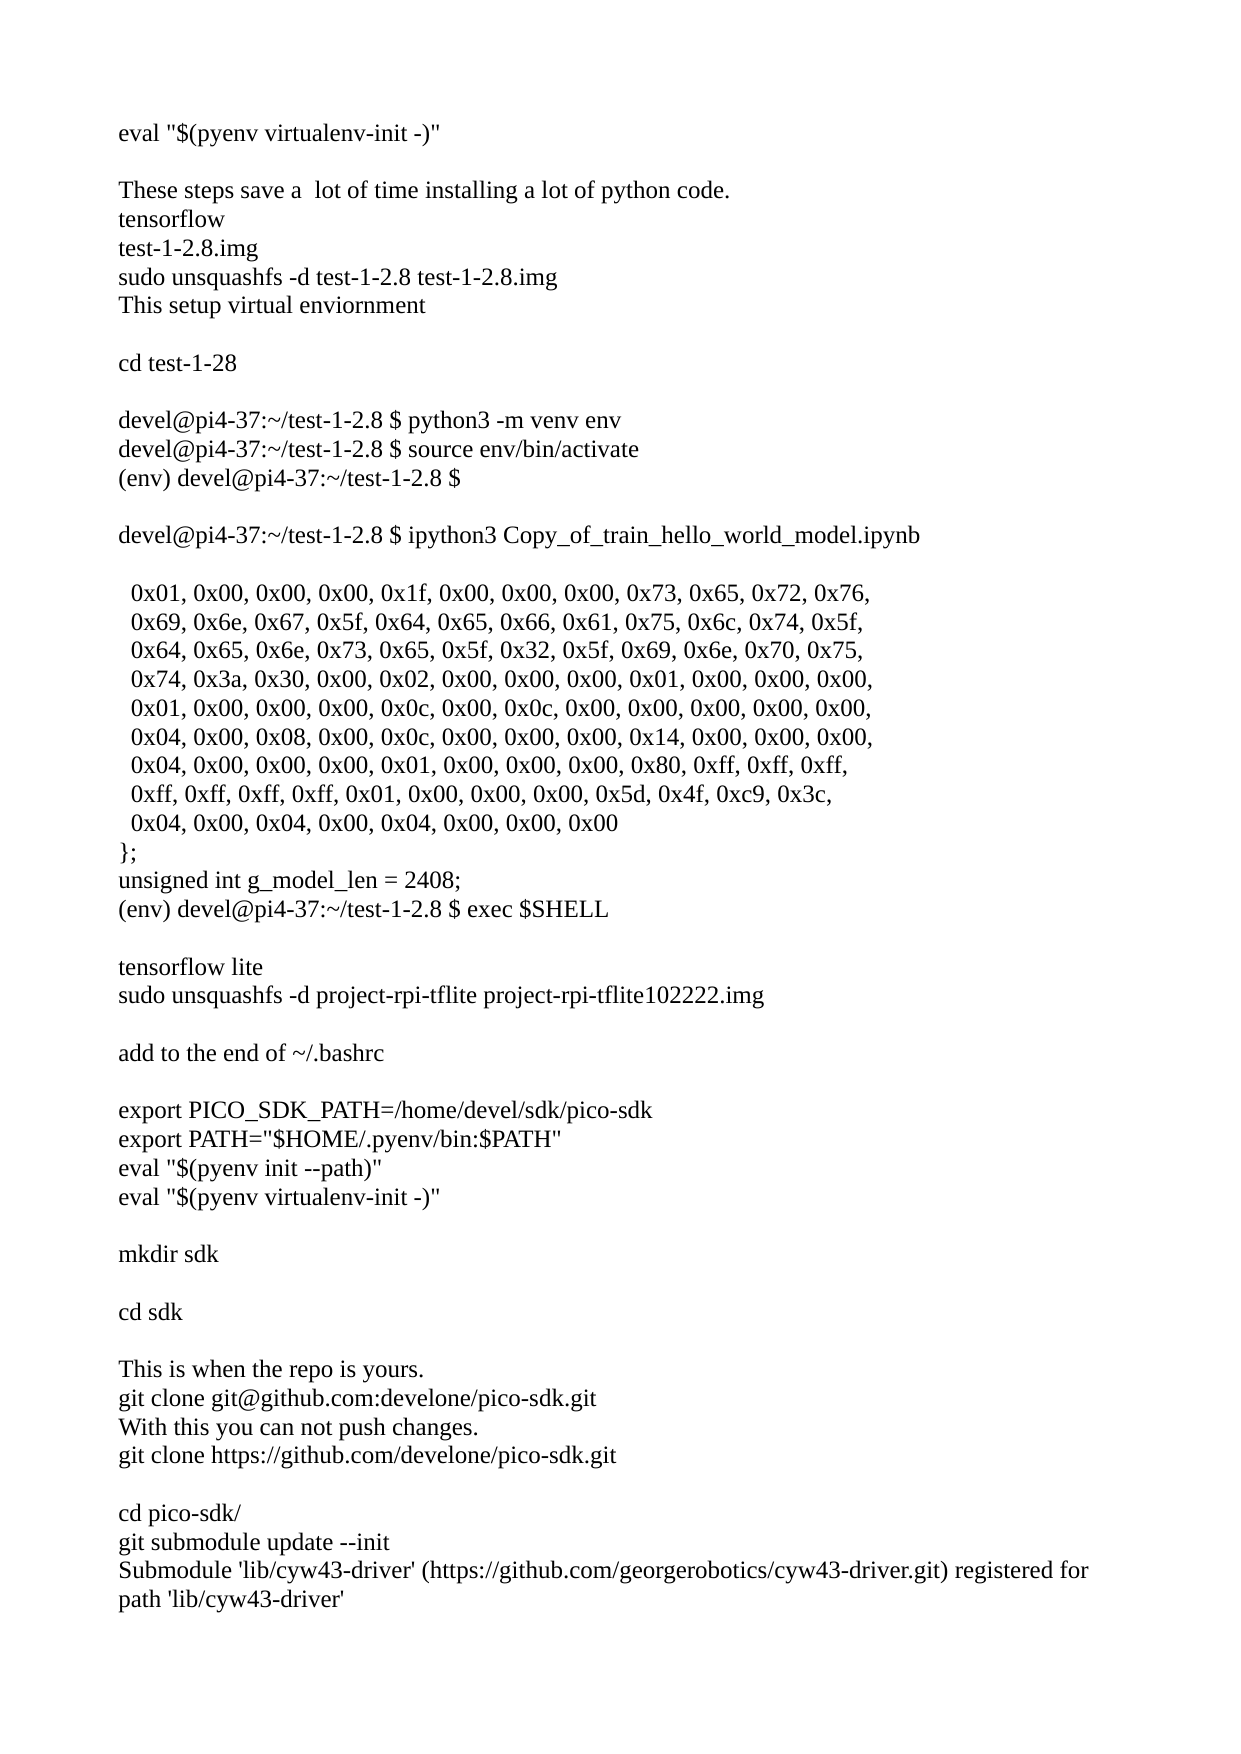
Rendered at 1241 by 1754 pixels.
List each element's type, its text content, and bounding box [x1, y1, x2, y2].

text (env) devel@pi4-37:~/test-1-2.8 $ [118, 463, 1122, 492]
text (env) devel@pi4-37:~/test-1-2.8 $ exec $SHELL [118, 894, 1122, 923]
text unsigned int g_model_len = 2408; [118, 866, 1122, 894]
text 0x69, 0x6e, 0x67, 0x5f, 0x64, 0x65, 0x66, 0x61, 0x75, 0x6c, 0x74, 0x5f, [118, 607, 1122, 636]
text 0x04, 0x00, 0x08, 0x00, 0x0c, 0x00, 0x00, 0x00, 0x14, 0x00, 0x00, 0x00, [118, 722, 1122, 751]
text mkdir sdk [118, 1239, 1122, 1268]
text devel@pi4-37:~/test-1-2.8 $ source env/bin/activate [118, 434, 1122, 463]
text devel@pi4-37:~/test-1-2.8 $ ipython3 Copy_of_train_hello_world_model.ipynb [118, 521, 1122, 549]
text }; [118, 837, 1122, 866]
text export PATH="$HOME/.pyenv/bin:$PATH" [118, 1124, 1122, 1153]
text export PICO_SDK_PATH=/home/devel/sdk/pico-sdk [118, 1096, 1122, 1124]
text add to the end of ~/.bashrc [118, 1038, 1122, 1067]
text git clone git@github.com:develone/pico-sdk.git [118, 1383, 1122, 1412]
text These steps save a lot of time installing a lot of python code. [118, 176, 1122, 204]
text 0x74, 0x3a, 0x30, 0x00, 0x02, 0x00, 0x00, 0x00, 0x01, 0x00, 0x00, 0x00, [118, 664, 1122, 693]
text 0xff, 0xff, 0xff, 0xff, 0x01, 0x00, 0x00, 0x00, 0x5d, 0x4f, 0xc9, 0x3c, [118, 779, 1122, 808]
text This is when the repo is yours. [118, 1354, 1122, 1383]
text 0x04, 0x00, 0x04, 0x00, 0x04, 0x00, 0x00, 0x00 [118, 808, 1122, 837]
text test-1-2.8.img [118, 233, 1122, 262]
text eval "$(pyenv init --path)" [118, 1153, 1122, 1182]
text tensorflow lite [118, 952, 1122, 981]
text eval "$(pyenv virtualenv-init -)" [118, 1182, 1122, 1211]
text This setup virtual enviornment [118, 291, 1122, 319]
text eval "$(pyenv virtualenv-init -)" [118, 118, 1122, 147]
text 0x01, 0x00, 0x00, 0x00, 0x0c, 0x00, 0x0c, 0x00, 0x00, 0x00, 0x00, 0x00, [118, 693, 1122, 722]
text cd sdk [118, 1297, 1122, 1326]
text tensorflow [118, 204, 1122, 233]
text cd pico-sdk/ [118, 1498, 1122, 1527]
text git submodule update --init [118, 1527, 1122, 1556]
text 0x01, 0x00, 0x00, 0x00, 0x1f, 0x00, 0x00, 0x00, 0x73, 0x65, 0x72, 0x76, [118, 578, 1122, 607]
text sudo unsquashfs -d test-1-2.8 test-1-2.8.img [118, 262, 1122, 291]
text cd test-1-28 [118, 348, 1122, 377]
text sudo unsquashfs -d project-rpi-tflite project-rpi-tflite102222.img [118, 981, 1122, 1009]
text git clone https://github.com/develone/pico-sdk.git [118, 1441, 1122, 1469]
text 0x64, 0x65, 0x6e, 0x73, 0x65, 0x5f, 0x32, 0x5f, 0x69, 0x6e, 0x70, 0x75, [118, 636, 1122, 664]
text Submodule 'lib/cyw43-driver' (https://github.com/georgerobotics/cyw43-driver.git) registered for path 'lib/cyw43-driver' [118, 1556, 1122, 1613]
text devel@pi4-37:~/test-1-2.8 $ python3 -m venv env [118, 406, 1122, 434]
text 0x04, 0x00, 0x00, 0x00, 0x01, 0x00, 0x00, 0x00, 0x80, 0xff, 0xff, 0xff, [118, 751, 1122, 779]
text With this you can not push changes. [118, 1412, 1122, 1441]
